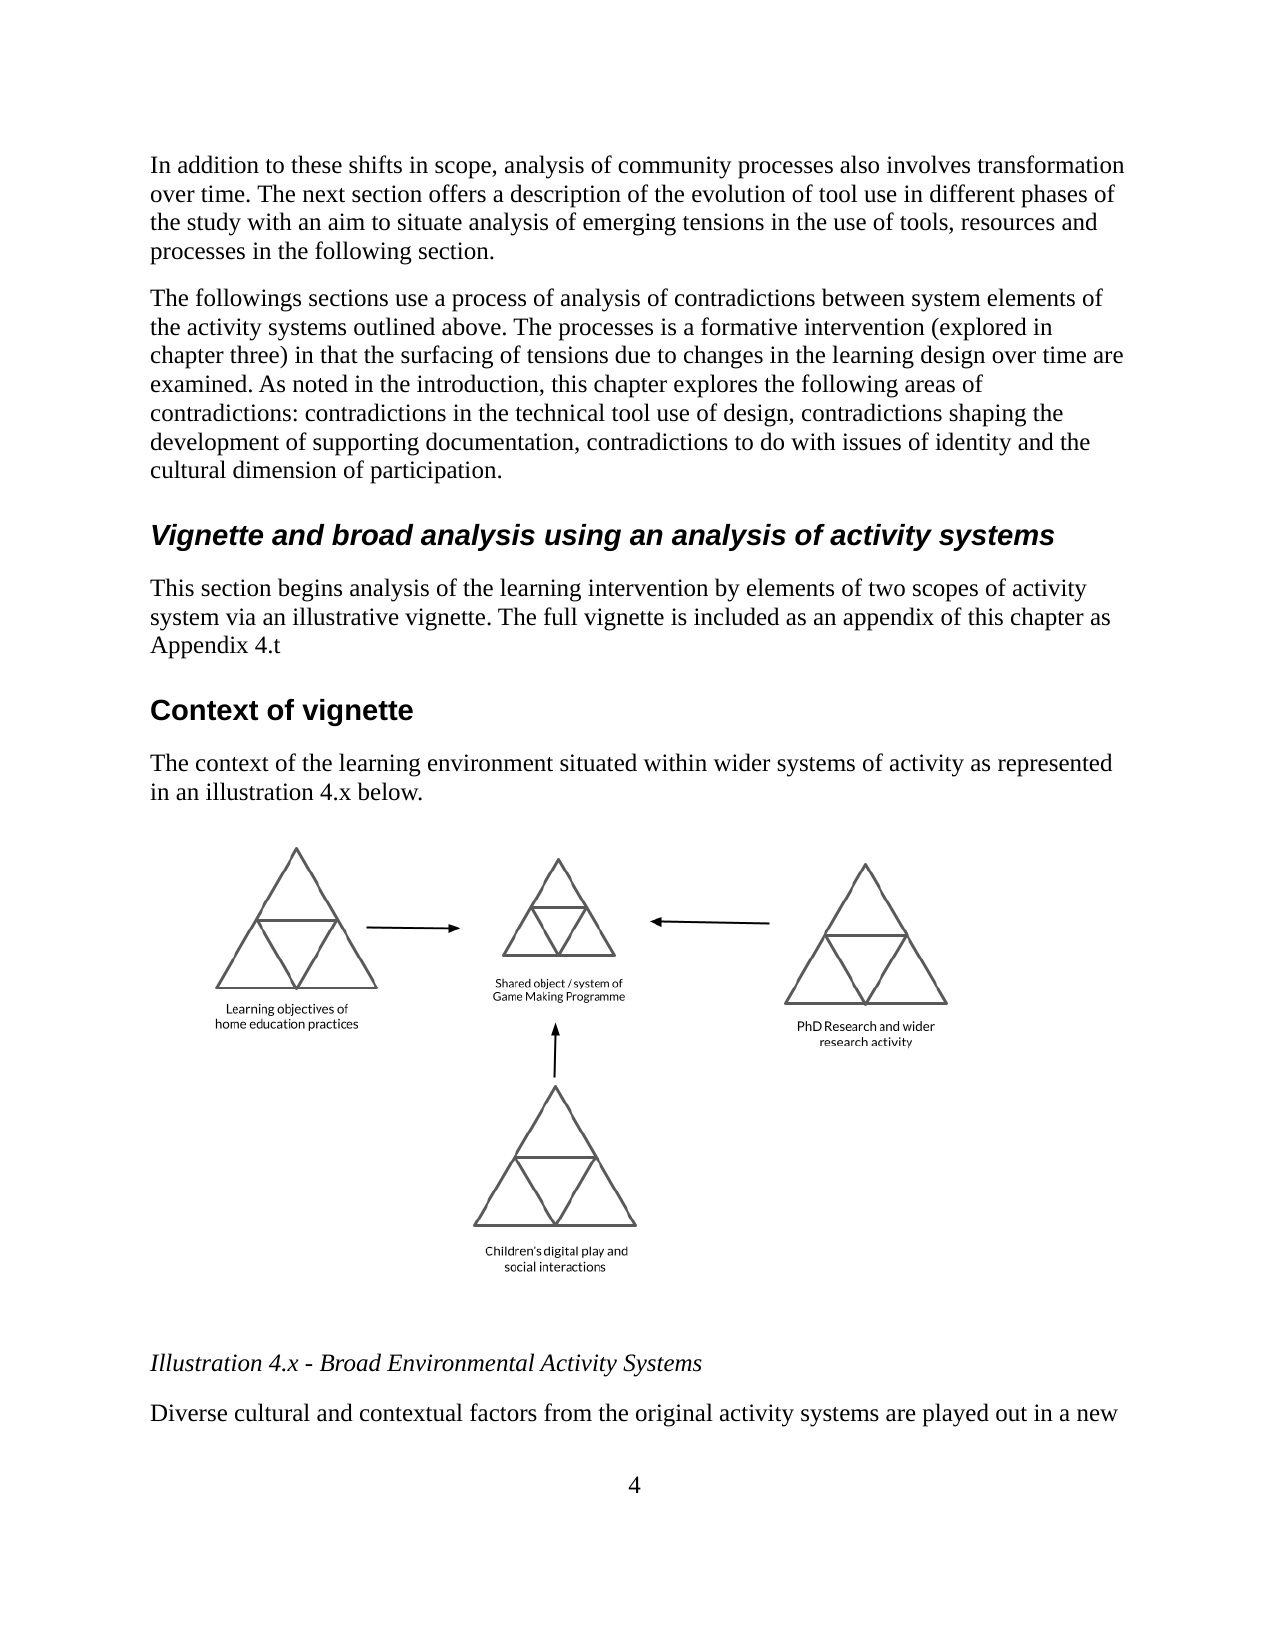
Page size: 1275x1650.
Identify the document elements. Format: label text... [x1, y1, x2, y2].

text The followings sections use a process of analysis of contradictions between system elements of the activity systems outlined above. The processes is a formative intervention (explored in chapter three) in that the surfacing of tensions due to changes in the learning design over time are examined. As noted in the introduction, this chapter explores the following areas of contradictions: contradictions in the technical tool use of design, contradictions shaping the development of supporting documentation, contradictions to do with issues of identity and the cultural dimension of participation. [150, 283, 1125, 484]
text In addition to these shifts in scope, analysis of community processes also involves transformation over time. The next section offers a description of the evolution of tool use in different phases of the study with an aim to situate analysis of emerging tensions in the use of tools, resources and processes in the following section. [150, 150, 1125, 265]
picture [150, 814, 1077, 1336]
text Diverse cultural and contextual factors from the original activity systems are played out in a new [150, 1398, 1125, 1427]
text The context of the learning environment situated within wider systems of activity as represented in an illustration 4.x below. [150, 748, 1125, 806]
subtitle Vignette and broad analysis using an analysis of activity systems [150, 518, 1125, 552]
text This section begins analysis of the learning intervention by elements of two scopes of activity system via an illustrative vignette. The full vignette is included as an appendix of this chapter as Appendix 4.t [150, 573, 1125, 659]
subtitle Context of vignette [150, 693, 1125, 727]
text Illustration 4.x - Broad Environmental Activity Systems [150, 1348, 1125, 1377]
